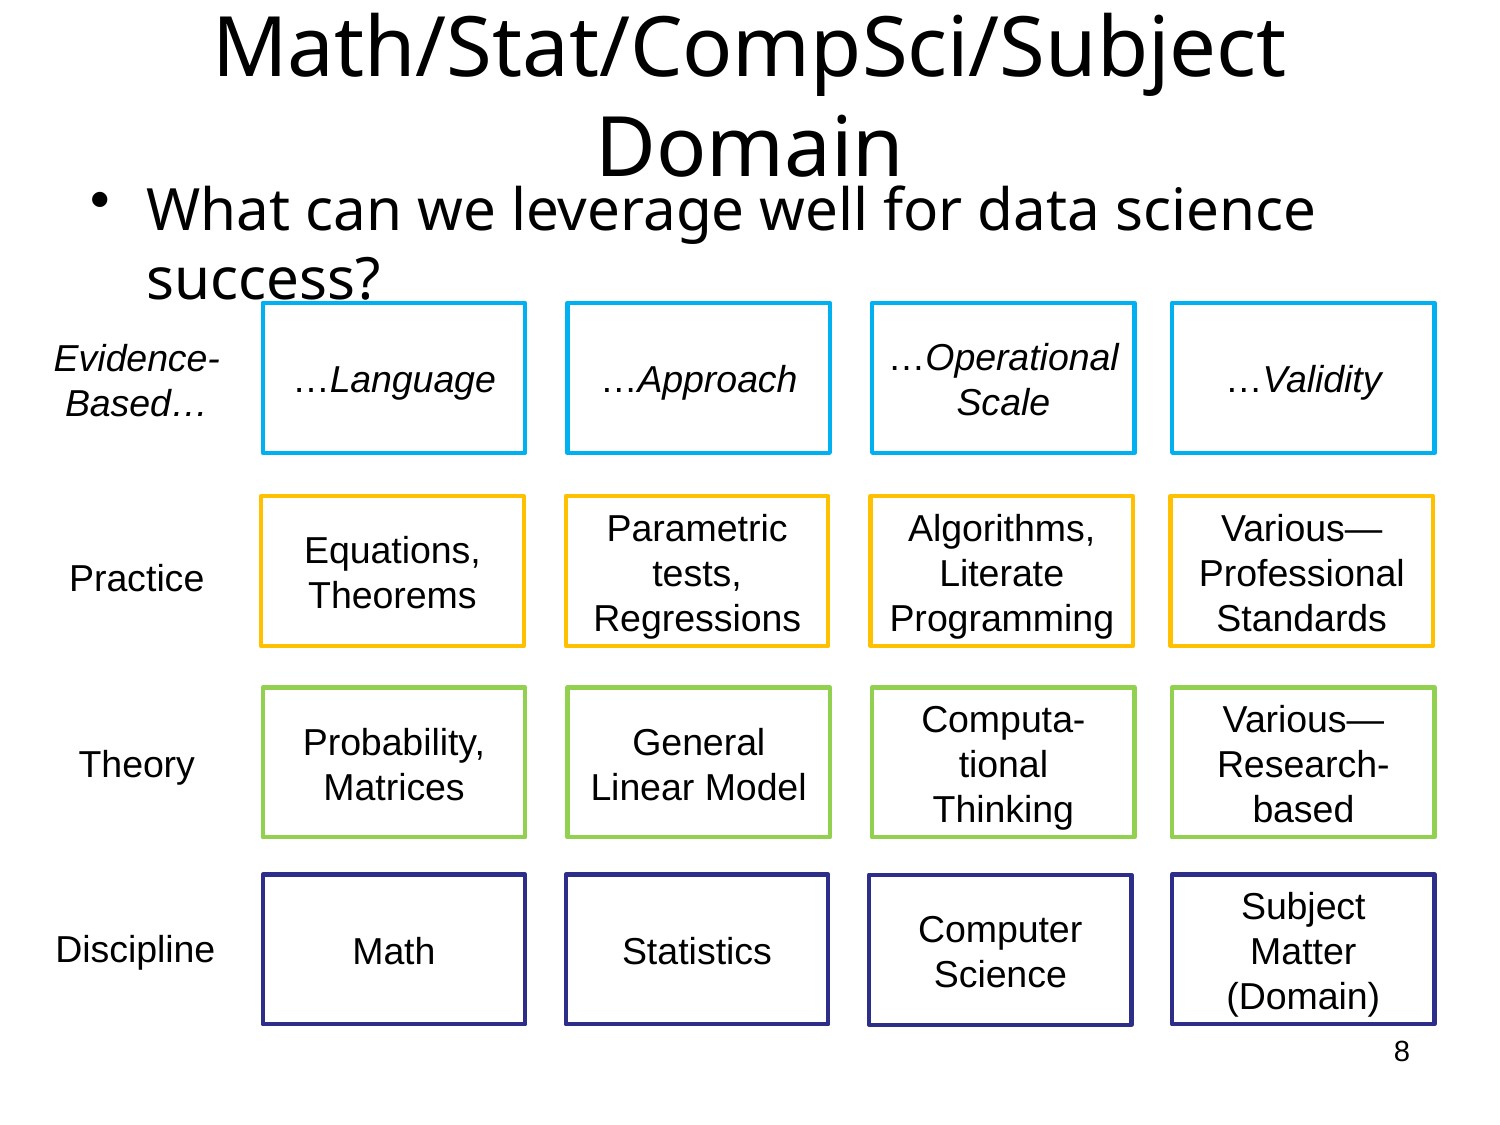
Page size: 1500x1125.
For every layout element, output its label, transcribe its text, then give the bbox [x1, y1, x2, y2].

text_box Probability, Matrices [262, 687, 526, 838]
text_box Evidence- Based… [38, 326, 235, 431]
text_box …Validity [1172, 302, 1435, 453]
text_box Various—Research-based [1172, 687, 1435, 838]
text_box Theory [63, 732, 210, 792]
text_box Computa-tional Thinking [872, 687, 1135, 838]
text_box Statistics [565, 874, 829, 1025]
text_box General Linear Model [567, 687, 830, 838]
text_box Computer Science [868, 874, 1132, 1025]
text_box Equations, Theorems [261, 496, 524, 647]
text_box Parametric tests, Regressions [565, 496, 829, 647]
text_box Various—Professional Standards [1170, 496, 1433, 647]
text_box Algorithms, Literate Programming [870, 496, 1133, 647]
text_box …Language [262, 302, 526, 453]
text_box Practice [54, 546, 220, 607]
text_box Math [262, 874, 526, 1025]
slide_number [1074, 1024, 1425, 1103]
text_box Discipline [40, 917, 230, 978]
title Math/Stat/CompSci/Subject Domain [75, 45, 1425, 142]
list What can we leverage well for data science success? [75, 164, 1425, 259]
text_box …Approach [567, 302, 830, 453]
text_box Subject Matter (Domain) [1172, 874, 1435, 1025]
text_box …Operational Scale [872, 302, 1135, 453]
